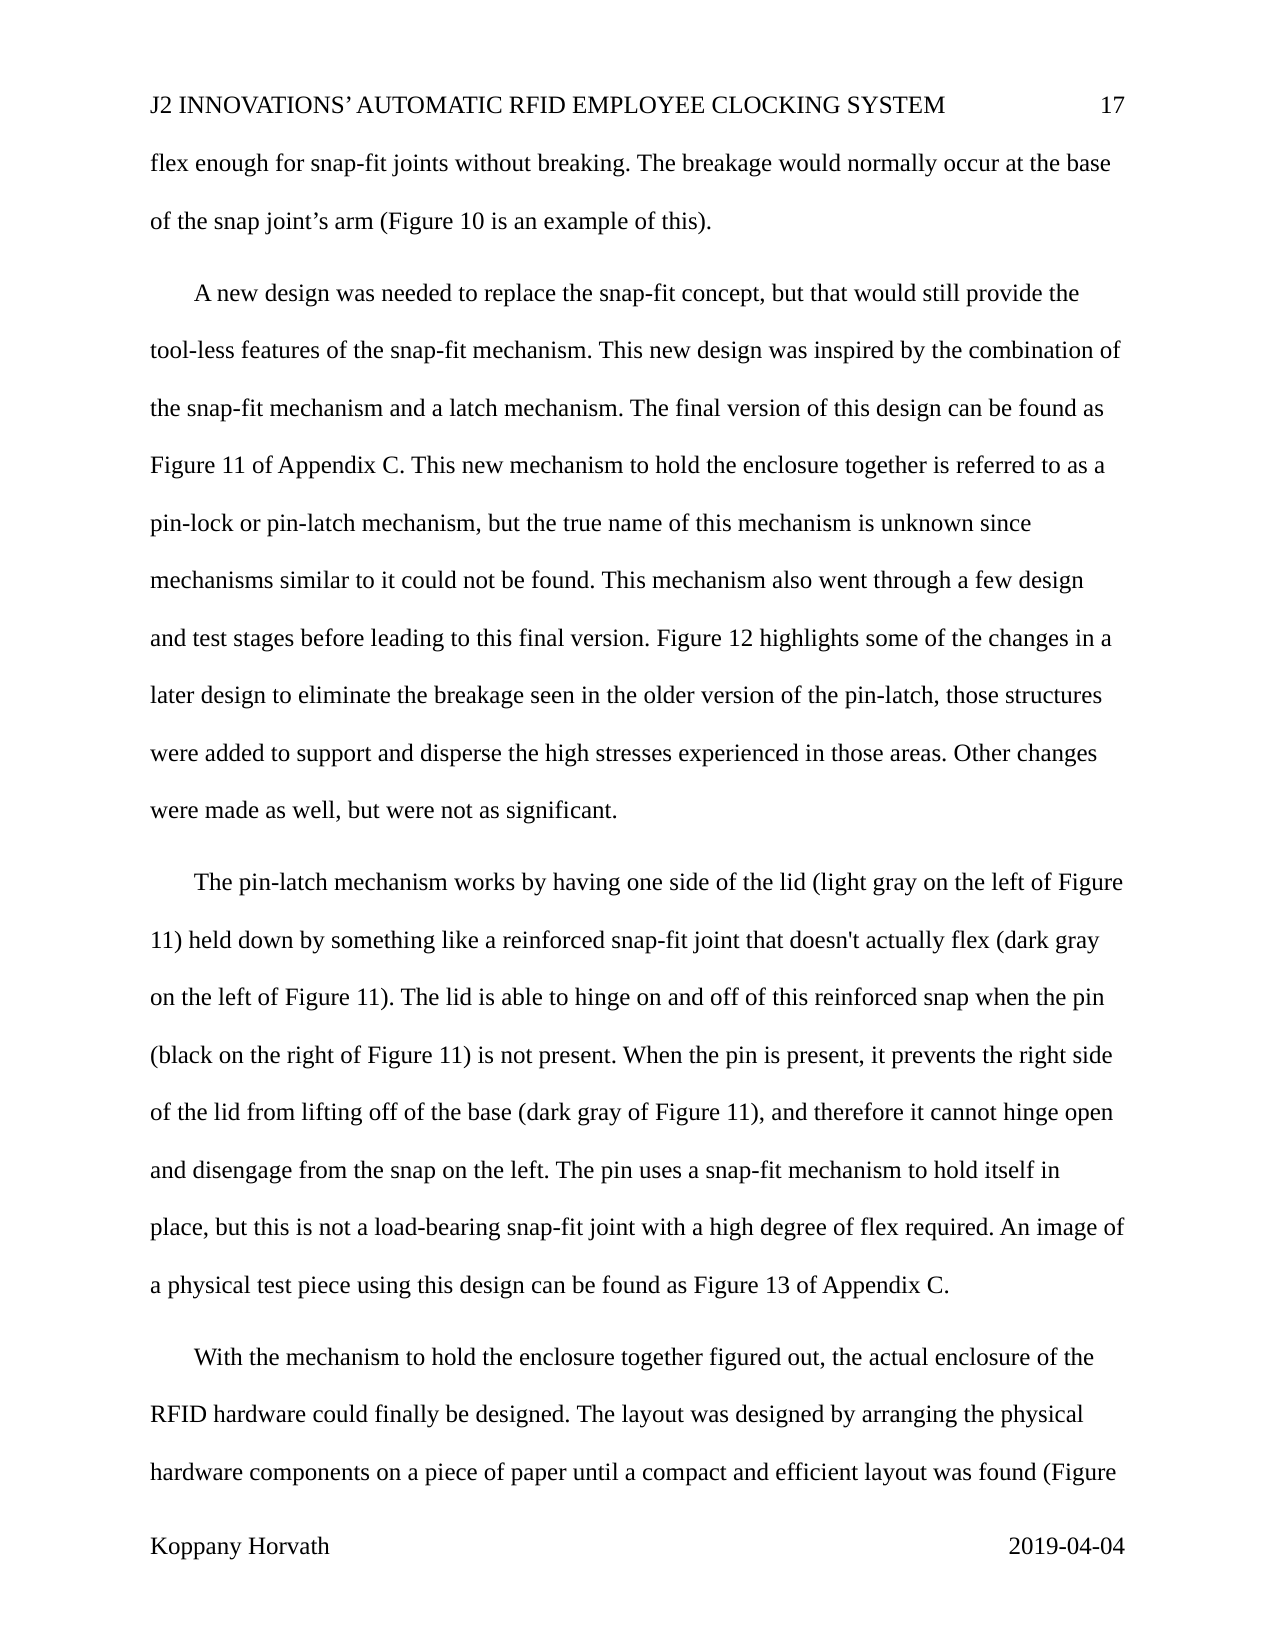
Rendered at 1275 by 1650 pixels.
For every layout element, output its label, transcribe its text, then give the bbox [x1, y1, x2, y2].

text With the mechanism to hold the enclosure together figured out, the actual enclosure of the RFID hardware could finally be designed. The layout was designed by arranging the physical hardware components on a piece of paper until a compact and efficient layout was found (Figure [150, 1342, 1125, 1486]
text flex enough for snap-fit joints without breaking. The breakage would normally occur at the base of the snap joint’s arm (Figure 10 is an example of this). [150, 148, 1125, 234]
text The pin-latch mechanism works by having one side of the lid (light gray on the left of Figure 11) held down by something like a reinforced snap-fit joint that doesn't actually flex (dark gray on the left of Figure 11). The lid is able to hinge on and off of this reinforced snap when the pin (black on the right of Figure 11) is not present. When the pin is present, it prevents the right side of the lid from lifting off of the base (dark gray of Figure 11), and therefore it cannot hinge open and disengage from the snap on the left. The pin uses a snap-fit mechanism to hold itself in place, but this is not a load-bearing snap-fit joint with a high degree of flex required. An image of a physical test piece using this design can be found as Figure 13 of Appendix C. [150, 867, 1125, 1299]
text A new design was needed to replace the snap-fit concept, but that would still provide the tool-less features of the snap-fit mechanism. This new design was inspired by the combination of the snap-fit mechanism and a latch mechanism. The final version of this design can be found as Figure 11 of Appendix C. This new mechanism to hold the enclosure together is referred to as a pin-lock or pin-latch mechanism, but the true name of this mechanism is unknown since mechanisms similar to it could not be found. This mechanism also went through a few design and test stages before leading to this final version. Figure 12 highlights some of the changes in a later design to eliminate the breakage seen in the older version of the pin-latch, those structures were added to support and disperse the high stresses experienced in those areas. Other changes were made as well, but were not as significant. [150, 278, 1125, 824]
